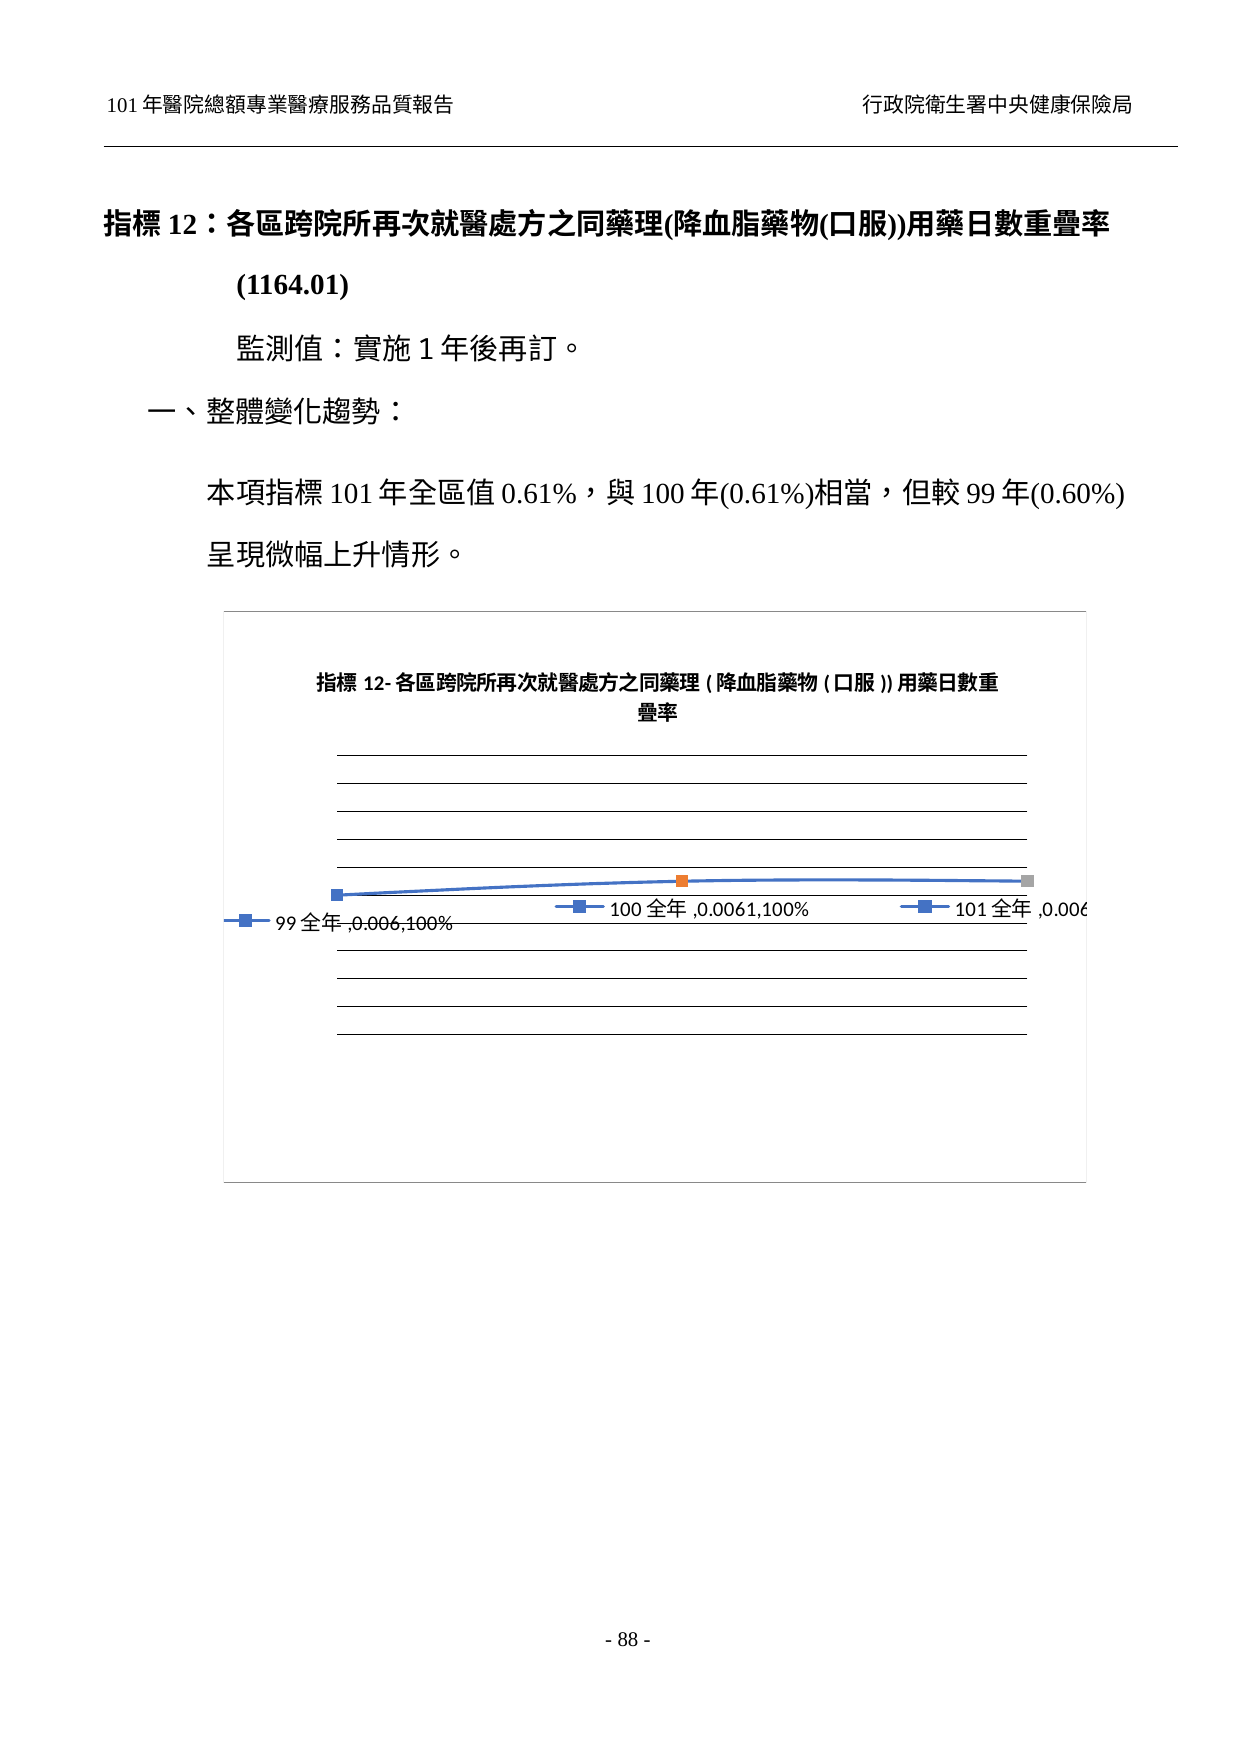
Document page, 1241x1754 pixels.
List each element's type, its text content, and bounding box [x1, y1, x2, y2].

text 一、整體變化趨勢： [128, 368, 1152, 430]
text 監測值：實施1年後再訂。 [103, 305, 1152, 368]
text 本項指標101年全區值0.61%，與100年(0.61%)相當，但較99年(0.60%)呈現微幅上升情形。 [207, 449, 1152, 574]
subtitle 指標12：各區跨院所再次就醫處方之同藥理(降血脂藥物(口服))用藥日數重疊率(1164.01) [103, 180, 1152, 305]
